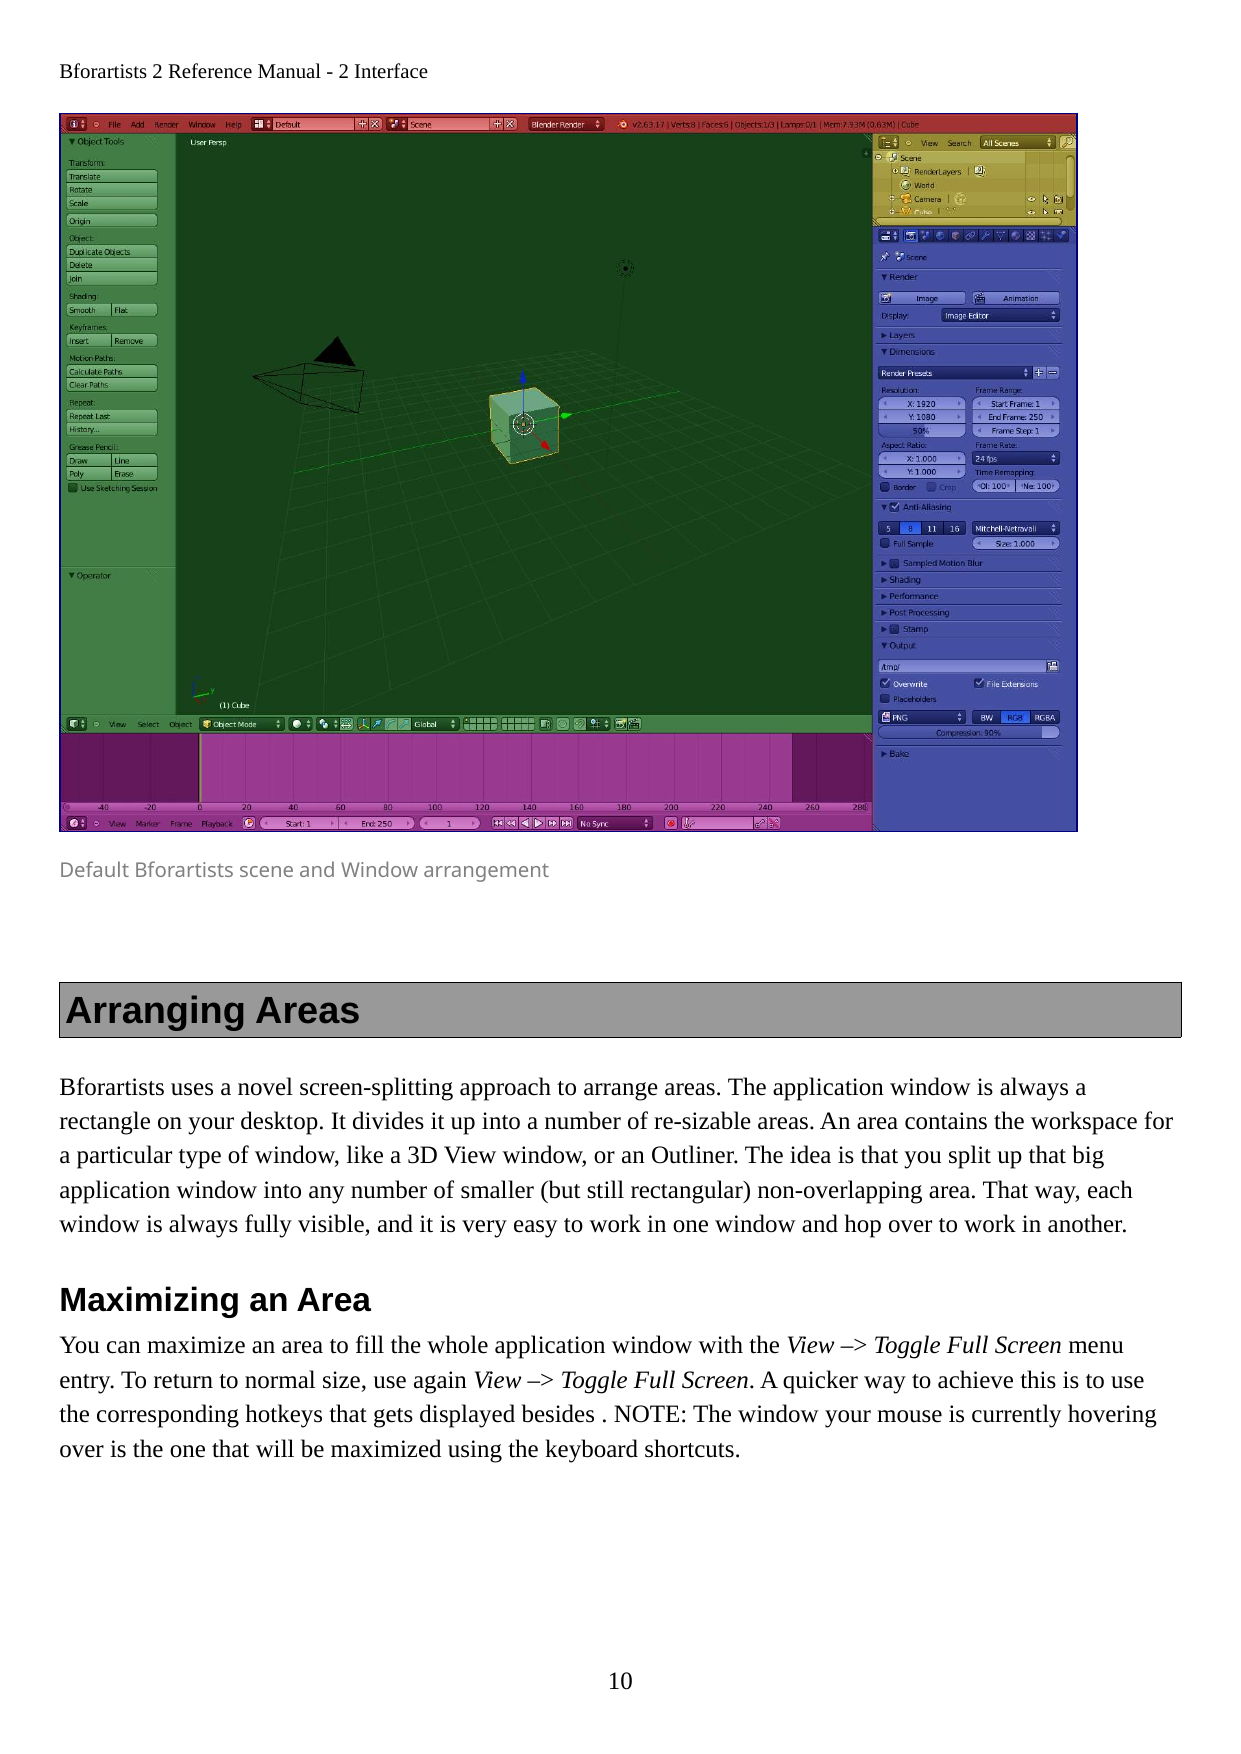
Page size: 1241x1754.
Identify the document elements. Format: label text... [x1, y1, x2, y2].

text Default Bforartists scene and Window arrangement [59, 852, 1181, 884]
picture [61, 114, 1076, 831]
text You can maximize an area to fill the whole application window with the View –> Toggle Full Screen menu entry. To return to normal size, use again View –> Toggle Full Screen. A quicker way to achieve this is to use the corresponding hotkeys that gets displayed besides . NOTE: The window your mouse is currently hovering over is the one that will be maximized using the keyboard shortcuts. [59, 1331, 1181, 1463]
table_header Arranging Areas [60, 983, 1181, 1037]
text Bforartists uses a novel screen-splitting approach to arrange areas. The application window is always a rectangle on your desktop. It divides it up into a number of re-sizable areas. An area contains the workspace for a particular type of window, like a 3D View window, or an Outliner. The idea is that you split up that big application window into any number of smaller (but still rectangular) non-overlapping area. That way, each window is always fully visible, and it is very easy to work in one window and hop over to work in another. [59, 1072, 1181, 1238]
subtitle Maximizing an Area [59, 1279, 1181, 1318]
